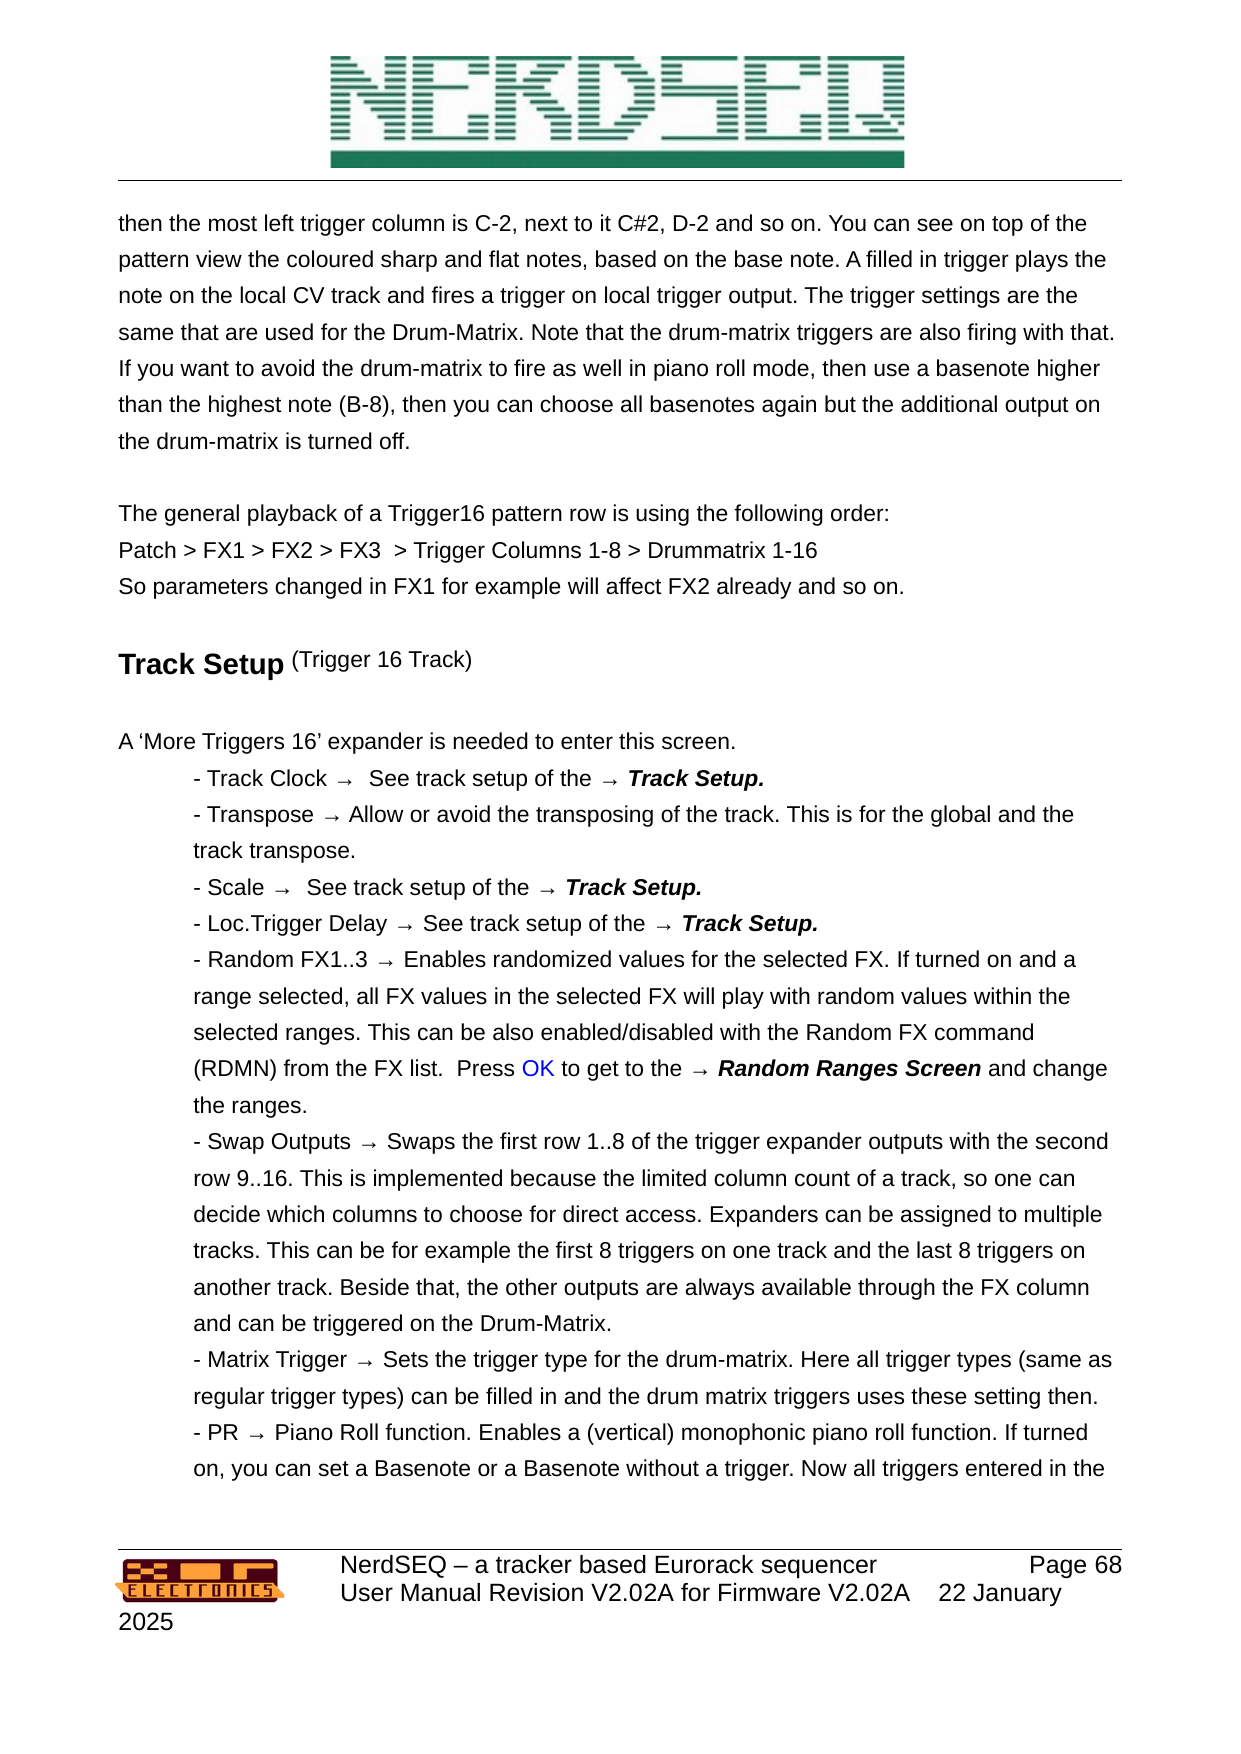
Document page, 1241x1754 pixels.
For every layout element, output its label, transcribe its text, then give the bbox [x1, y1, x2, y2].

text A ‘More Triggers 16’ expander is needed to enter this screen. [118, 728, 1122, 754]
text Patch > FX1 > FX2 > FX3 > Trigger Columns 1-8 > Drummatrix 1-16 [118, 537, 1122, 563]
text - Matrix Trigger → Sets the trigger type for the drum-matrix. Here all trigger types (same as regular trigger types) can be filled in and the drum matrix triggers uses these setting then. [193, 1346, 1122, 1409]
text The general playback of a Trigger16 pattern row is using the following order: [118, 500, 1122, 527]
text So parameters changed in FX1 for example will affect FX2 already and so on. [118, 573, 1122, 599]
text (Trigger 16 Track) [118, 646, 1122, 682]
subtitle Track Setup [118, 647, 285, 681]
text - Track Clock → See track setup of the → Track Setup. [193, 764, 1122, 791]
text - Loc.Trigger Delay → See track setup of the → Track Setup. [193, 910, 1122, 936]
text - PR → Piano Roll function. Enables a (vertical) monophonic piano roll function. If turned on, you can set a Basenote or a Basenote without a trigger. Now all triggers entered in the [193, 1419, 1122, 1482]
text then the most left trigger column is C-2, next to it C#2, D-2 and so on. You can see on top of the pattern view the coloured sharp and flat notes, based on the base note. A filled in trigger plays the note on the local CV track and fires a trigger on local trigger output. The trigger settings are the same that are used for the Drum-Matrix. Note that the drum-matrix triggers are also firing with that. If you want to avoid the drum-matrix to fire as well in piano roll mode, then use a basenote higher than the highest note (B-8), then you can choose all basenotes again but the additional output on the drum-matrix is turned off. [118, 209, 1122, 454]
picture [330, 56, 905, 168]
text - Swap Outputs → Swaps the first row 1..8 of the trigger expander outputs with the second row 9..16. This is implemented because the limited column count of a track, so one can decide which columns to choose for direct access. Expanders can be assigned to multiple tracks. This can be for example the first 8 triggers on one track and the last 8 triggers on another track. Beside that, the other outputs are always available through the FX column and can be triggered on the Drum-Matrix. [193, 1128, 1122, 1336]
picture [115, 1555, 285, 1605]
text - Transpose → Allow or avoid the transposing of the track. This is for the global and the track transpose. [193, 801, 1122, 864]
text - Scale → See track setup of the → Track Setup. [193, 874, 1122, 900]
text - Random FX1..3 → Enables randomized values for the selected FX. If turned on and a range selected, all FX values in the selected FX will play with random values within the selected ranges. This can be also enabled/disabled with the Random FX command (RDMN) from the FX list. Press OK to get to the → Random Ranges Screen and change the ranges. [193, 946, 1122, 1118]
